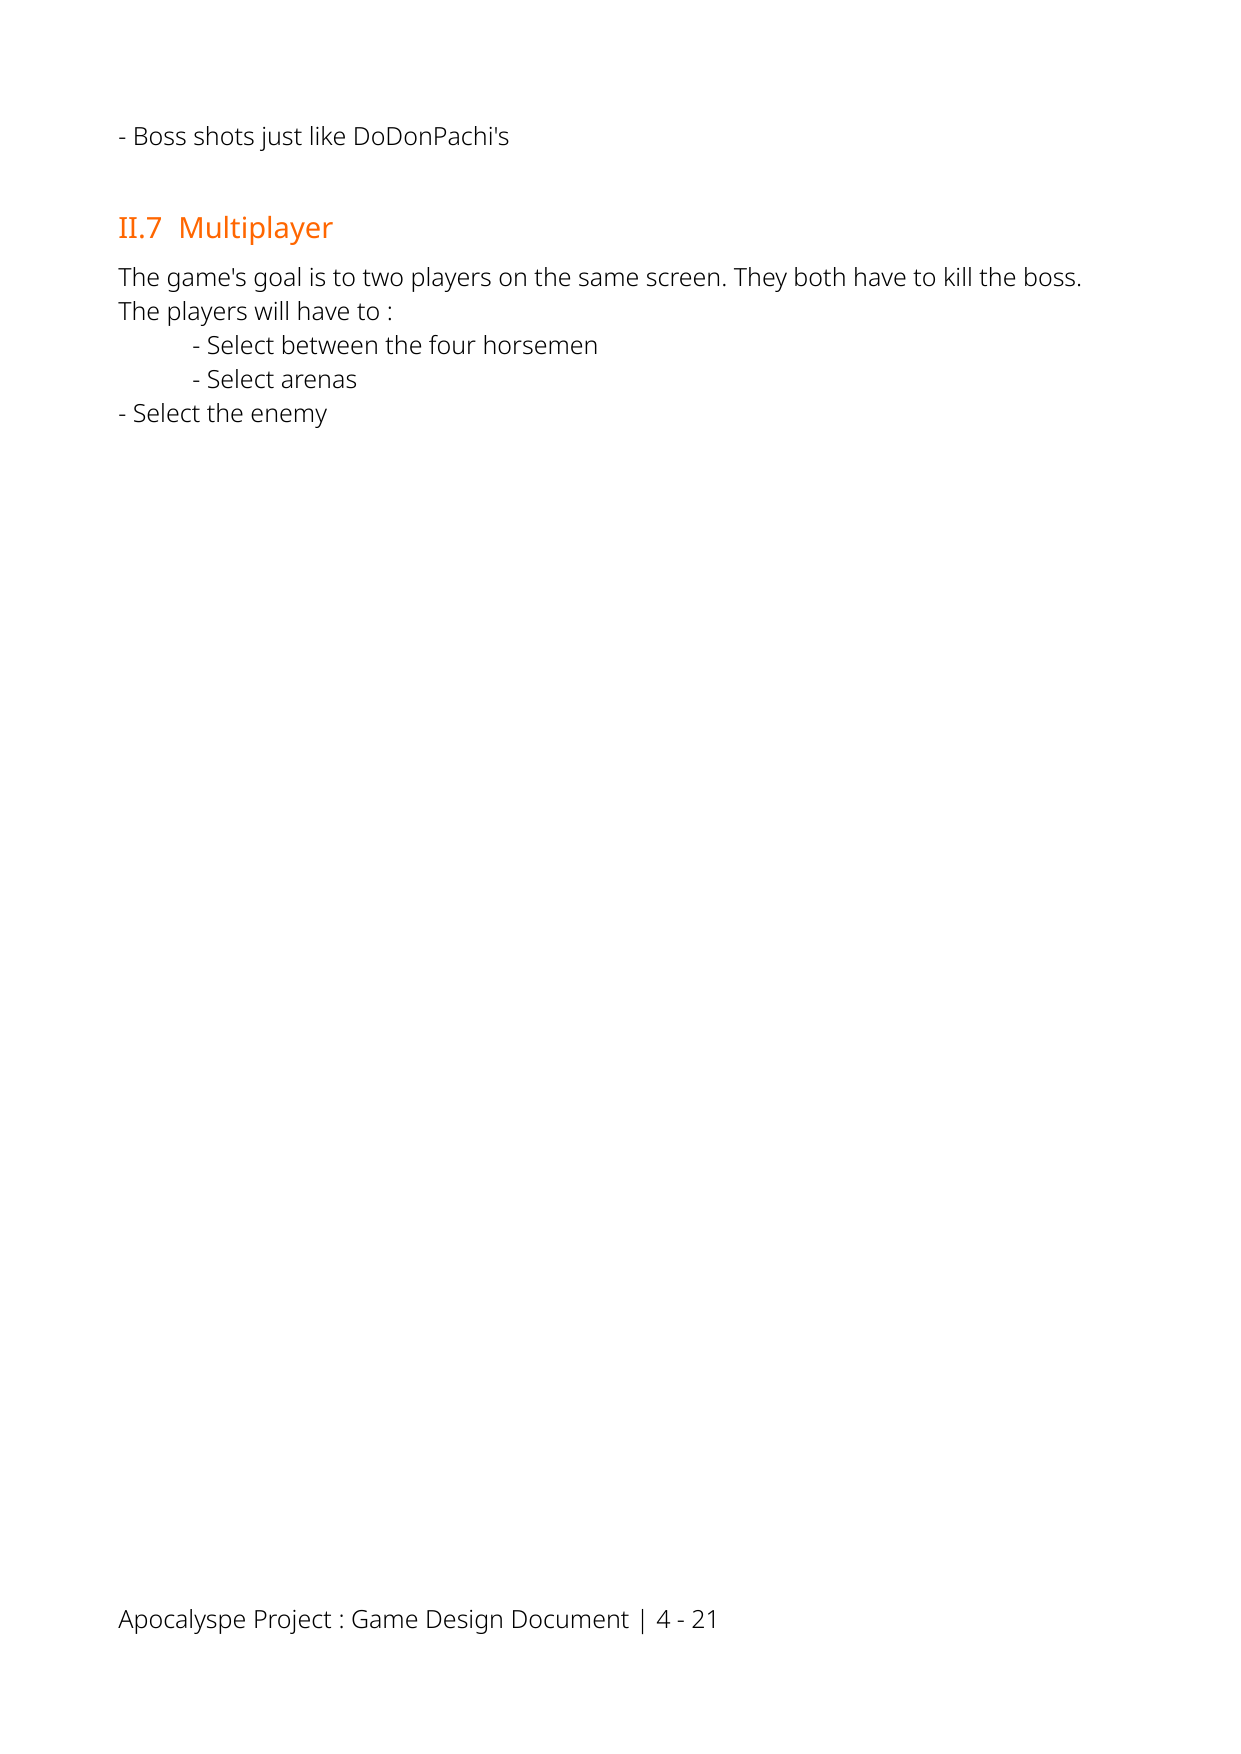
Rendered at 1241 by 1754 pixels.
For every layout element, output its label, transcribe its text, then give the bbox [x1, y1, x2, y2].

subtitle Multiplayer [118, 207, 1122, 247]
text - Select arenas [118, 361, 1122, 396]
text - Select between the four horsemen [118, 327, 1122, 361]
text The game's goal is to two players on the same screen. They both have to kill the boss. The players will have to : [118, 259, 1122, 327]
text - Select the enemy [118, 396, 1122, 429]
text - Boss shots just like DoDonPachi's [118, 118, 1122, 152]
